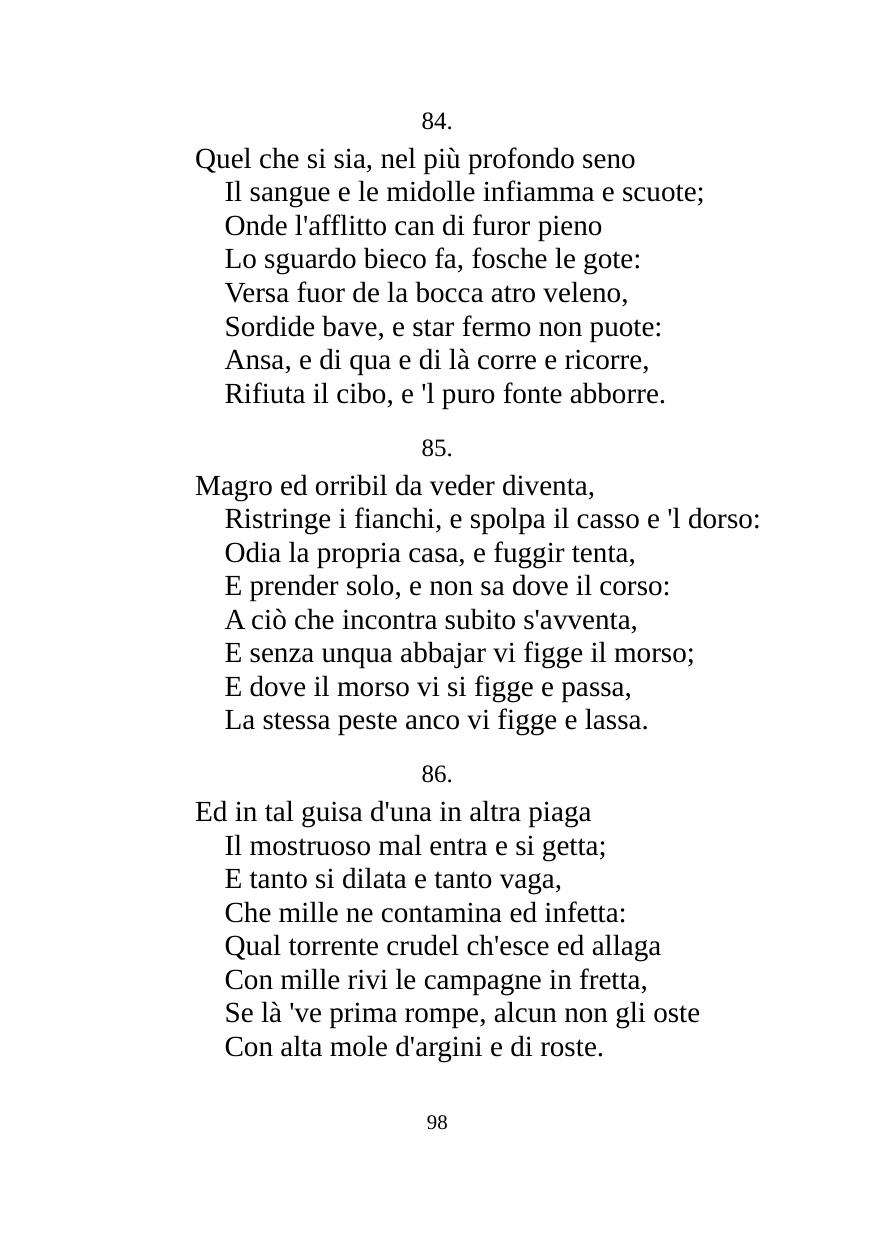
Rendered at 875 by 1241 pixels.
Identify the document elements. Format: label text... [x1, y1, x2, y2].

text Se là 've prima rompe, alcun non gli oste [224, 996, 768, 1029]
text Magro ed orribil da veder diventa, [195, 468, 768, 501]
text Ristringe i fianchi, e spolpa il casso e 'l dorso: [224, 501, 768, 535]
text Lo sguardo bieco fa, fosche le gote: [224, 242, 768, 275]
text La stessa peste anco vi figge e lassa. [224, 702, 768, 736]
text Ansa, e di qua e di là corre e ricorre, [224, 342, 768, 376]
text E prender solo, e non sa dove il corso: [224, 568, 768, 602]
text E senza unqua abbajar vi figge il morso; [224, 635, 768, 669]
text E dove il morso vi si figge e passa, [224, 669, 768, 702]
text Qual torrente crudel ch'esce ed allaga [224, 928, 768, 962]
text Con alta mole d'argini e di roste. [224, 1029, 768, 1063]
text Con mille rivi le campagne in fretta, [224, 962, 768, 996]
text 86. [106, 759, 768, 788]
text Il mostruoso mal entra e si getta; [224, 828, 768, 861]
text Sordide bave, e star fermo non puote: [224, 309, 768, 342]
text Che mille ne contamina ed infetta: [224, 895, 768, 928]
text A ciò che incontra subito s'avventa, [224, 602, 768, 635]
text 85. [106, 433, 768, 462]
text Ed in tal guisa d'una in altra piaga [195, 794, 768, 828]
text Il sangue e le midolle infiamma e scuote; [224, 174, 768, 208]
text Odia la propria casa, e fuggir tenta, [224, 535, 768, 568]
text Onde l'afflitto can di furor pieno [224, 208, 768, 242]
text Versa fuor de la bocca atro veleno, [224, 275, 768, 309]
text Quel che si sia, nel più profondo seno [195, 141, 768, 174]
text Rifiuta il cibo, e 'l puro fonte abborre. [224, 376, 768, 409]
text E tanto si dilata e tanto vaga, [224, 861, 768, 895]
text 84. [106, 106, 768, 135]
